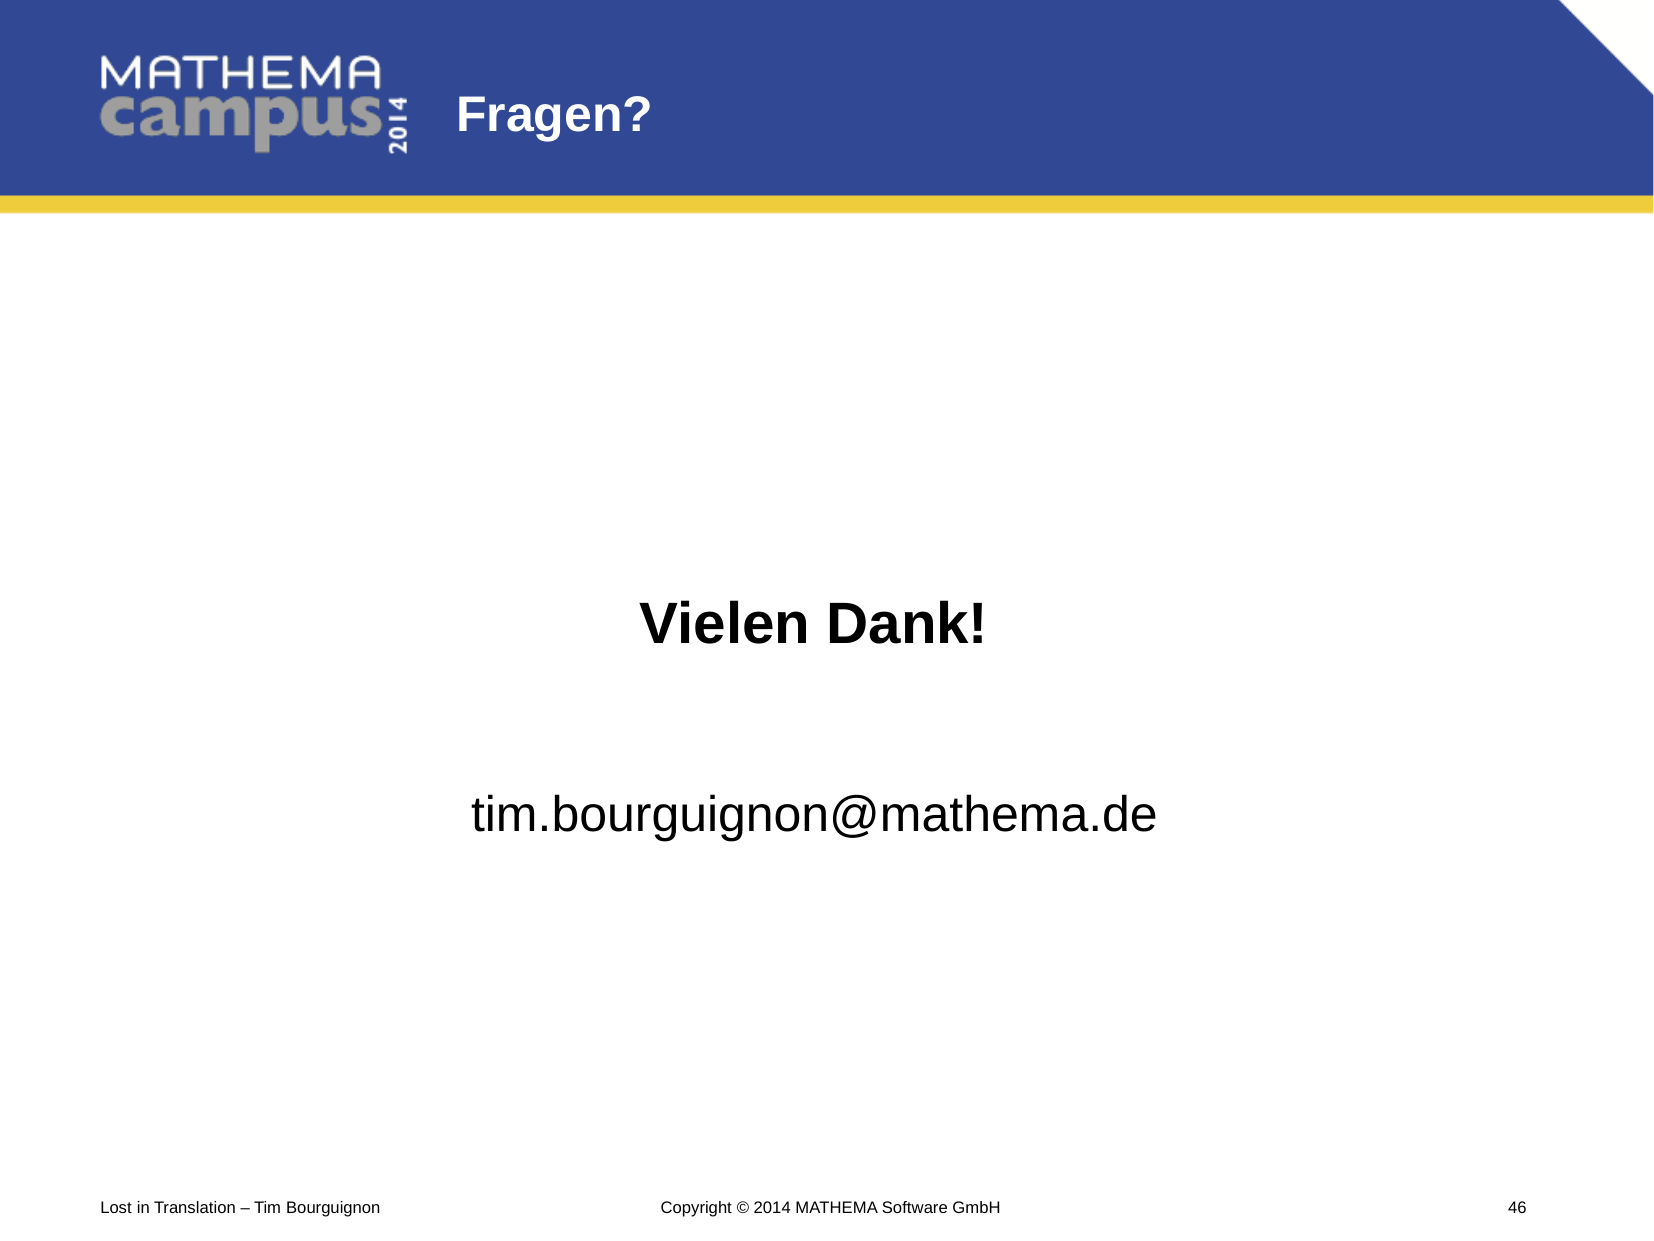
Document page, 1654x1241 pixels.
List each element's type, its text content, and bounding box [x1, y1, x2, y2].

title Fragen? [456, 68, 1528, 160]
picture [0, 0, 1654, 217]
subtitle Vielen Dank! tim.bourguignon@mathema.de [101, 295, 1528, 1139]
